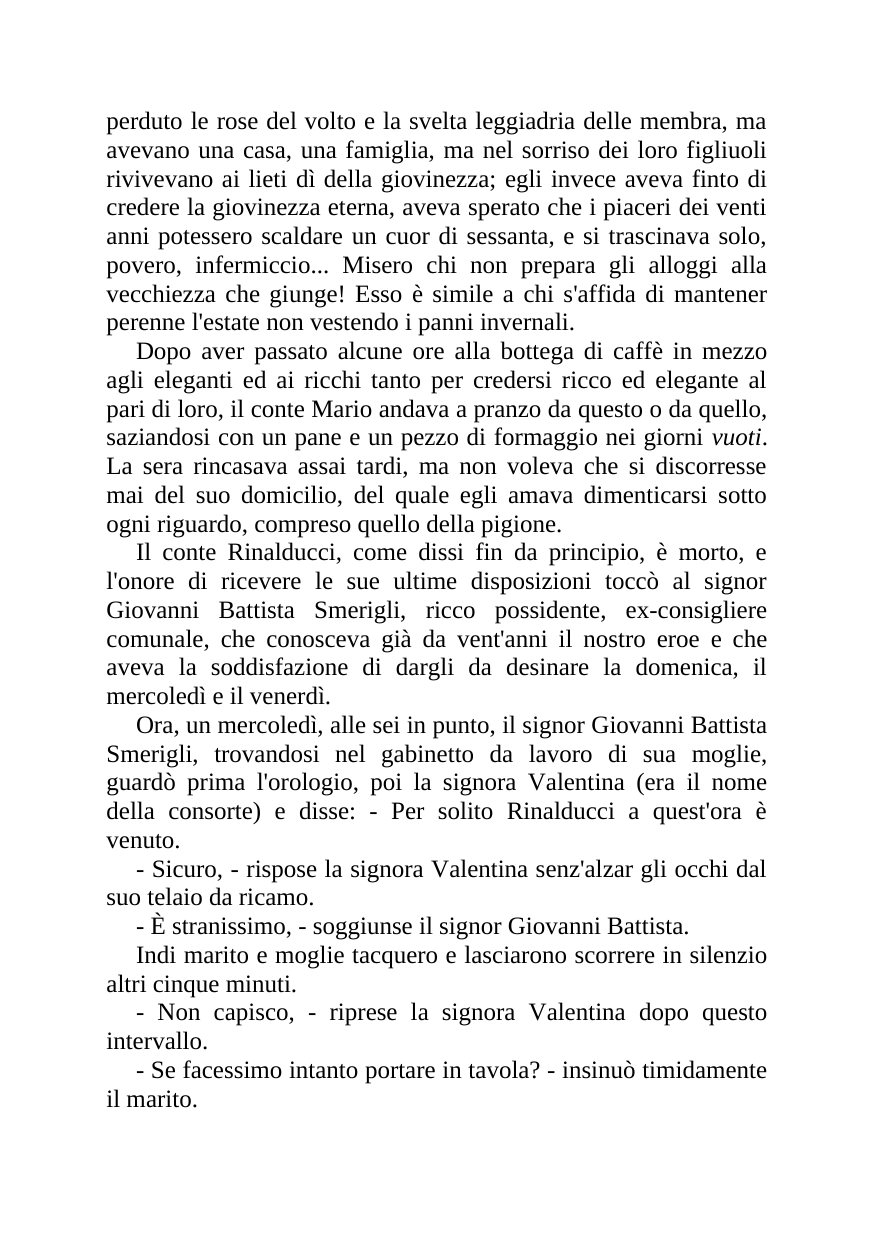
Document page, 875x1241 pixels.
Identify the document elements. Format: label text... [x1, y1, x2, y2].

text perduto le rose del volto e la svelta leggiadria delle membra, ma avevano una casa, una famiglia, ma nel sorriso dei loro figliuoli rivivevano ai lieti dì della giovinezza; egli invece aveva finto di credere la giovinezza eterna, aveva sperato che i piaceri dei venti anni potessero scaldare un cuor di sessanta, e si trascinava solo, povero, infermiccio... Misero chi non prepara gli alloggi alla vecchiezza che giunge! Esso è simile a chi s'affida di mantener perenne l'estate non vestendo i panni invernali. [106, 106, 768, 336]
text Ora, un mercoledì, alle sei in punto, il signor Giovanni Battista Smerigli, trovandosi nel gabinetto da lavoro di sua moglie, guardò prima l'orologio, poi la signora Valentina (era il nome della consorte) e disse: - Per solito Rinalducci a quest'ora è venuto. [106, 710, 768, 854]
text - È stranissimo, - soggiunse il signor Giovanni Battista. [106, 911, 768, 940]
text Dopo aver passato alcune ore alla bottega di caffè in mezzo agli eleganti ed ai ricchi tanto per credersi ricco ed elegante al pari di loro, il conte Mario andava a pranzo da questo o da quello, saziandosi con un pane e un pezzo di formaggio nei giorni vuoti. La sera rincasava assai tardi, ma non voleva che si discorresse mai del suo domicilio, del quale egli amava dimenticarsi sotto ogni riguardo, compreso quello della pigione. [106, 336, 768, 537]
text Il conte Rinalducci, come dissi fin da principio, è morto, e l'onore di ricevere le sue ultime disposizioni toccò al signor Giovanni Battista Smerigli, ricco possidente, ex-consigliere comunale, che conosceva già da vent'anni il nostro eroe e che aveva la soddisfazione di dargli da desinare la domenica, il mercoledì e il venerdì. [106, 537, 768, 710]
text - Non capisco, - riprese la signora Valentina dopo questo intervallo. [106, 997, 768, 1055]
text - Se facessimo intanto portare in tavola? - insinuò timidamente il marito. [106, 1055, 768, 1112]
text - Sicuro, - rispose la signora Valentina senz'alzar gli occhi dal suo telaio da ricamo. [106, 854, 768, 911]
text Indi marito e moglie tacquero e lasciarono scorrere in silenzio altri cinque minuti. [106, 940, 768, 997]
